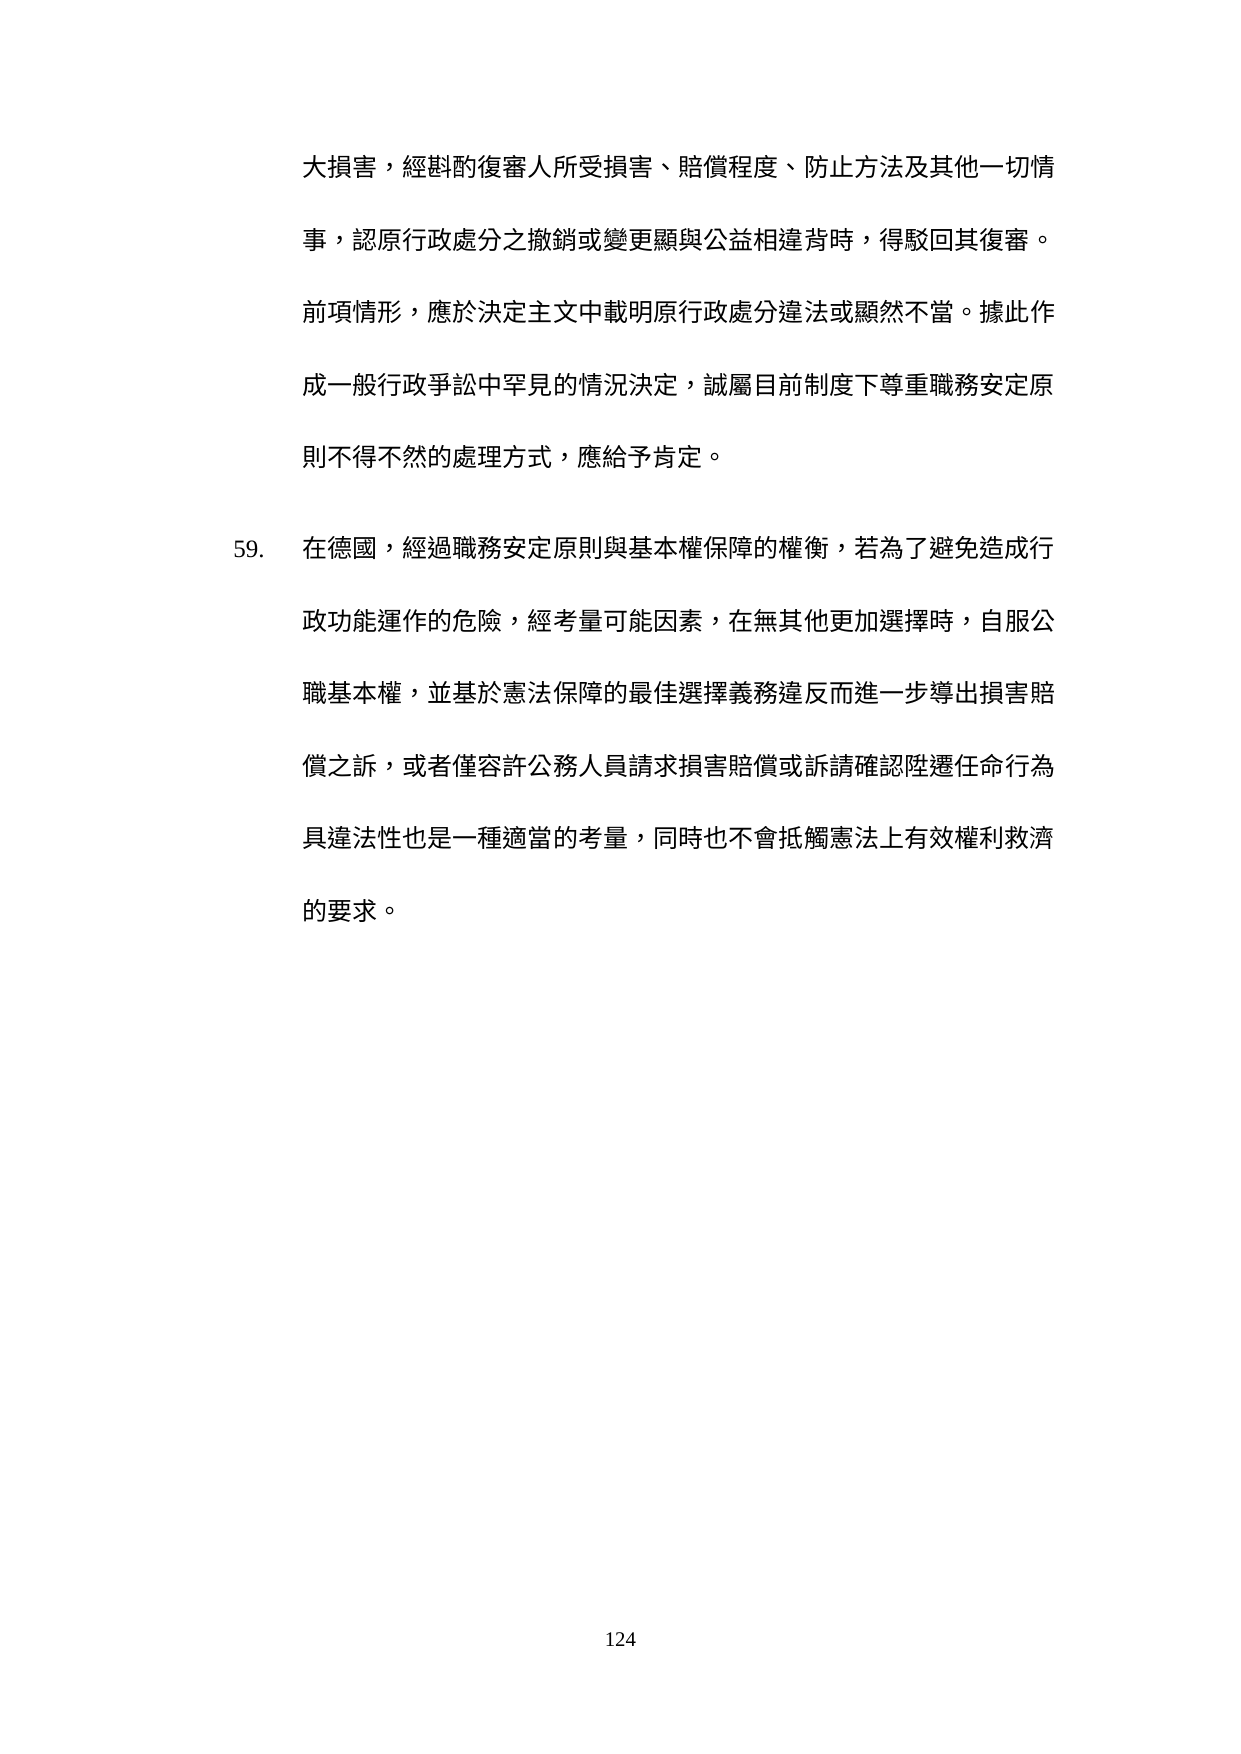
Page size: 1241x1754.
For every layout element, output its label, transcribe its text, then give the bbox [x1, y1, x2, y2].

list 在德國，經過職務安定原則與基本權保障的權衡，若為了避免造成行政功能運作的危險，經考量可能因素，在無其他更加選擇時，自服公職基本權，並基於憲法保障的最佳選擇義務違反而進一步導出損害賠償之訴，或者僅容許公務人員請求損害賠償或訴請確認陞遷任命行為具違法性也是一種適當的考量，同時也不會抵觸憲法上有效權利救濟的要求。 [233, 529, 1057, 928]
list 大損害，經斟酌復審人所受損害、賠償程度、防止方法及其他一切情事，認原行政處分之撤銷或變更顯與公益相違背時，得駁回其復審。前項情形，應於決定主文中載明原行政處分違法或顯然不當。據此作成一般行政爭訟中罕見的情況決定，誠屬目前制度下尊重職務安定原則不得不然的處理方式，應給予肯定。 [233, 148, 1057, 474]
